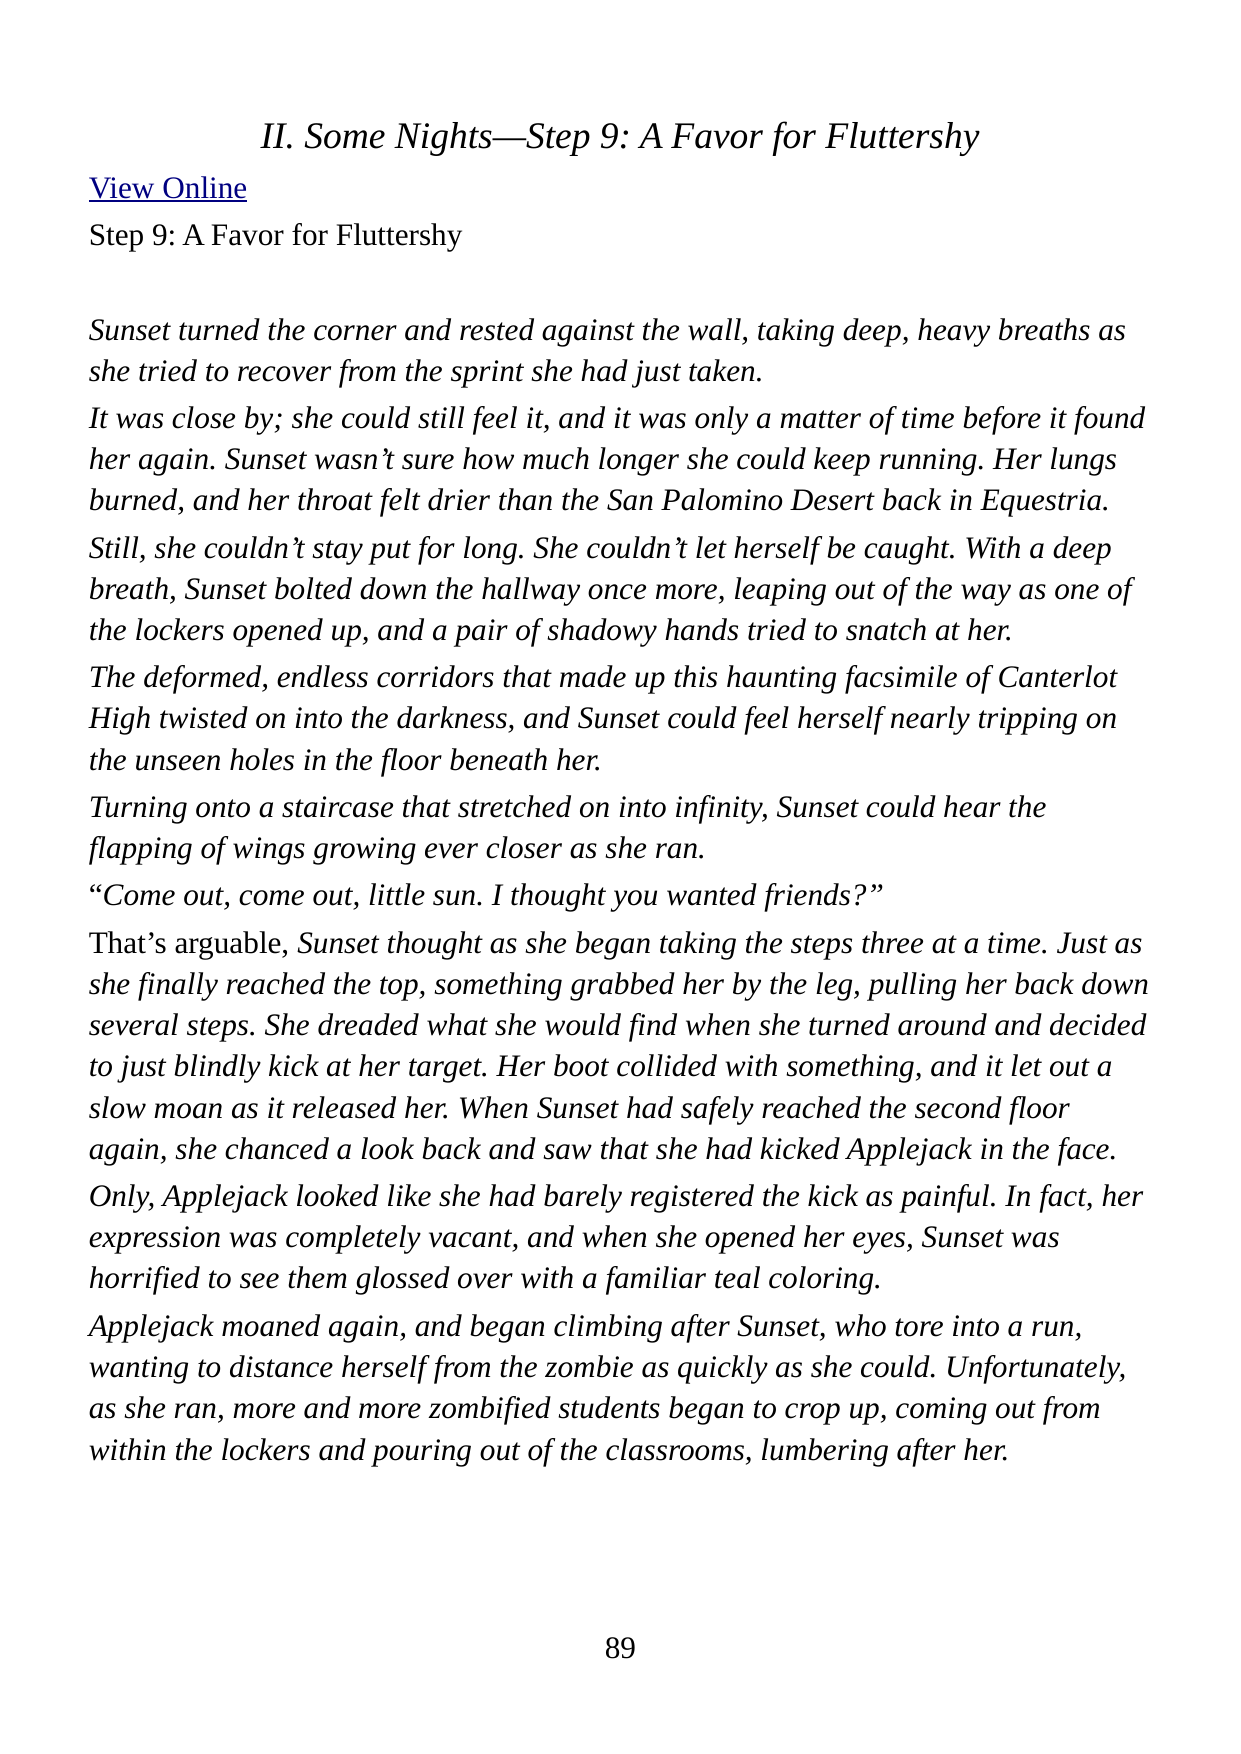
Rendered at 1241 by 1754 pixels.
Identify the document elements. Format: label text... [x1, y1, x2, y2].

text View Online [88, 169, 1152, 205]
text Turning onto a staircase that stretched on into infinity, Sunset could hear the flapping of wings growing ever closer as she ran. [88, 788, 1152, 865]
text Only, Applejack looked like she had barely registered the kick as painful. In fact, her expression was completely vacant, and when she opened her eyes, Sunset was horrified to see them glossed over with a familiar teal coloring. [88, 1177, 1152, 1296]
text “Come out, come out, little sun. I thought you wanted friends?” [88, 877, 1152, 913]
text Still, she couldn’t stay put for long. She couldn’t let herself be caught. With a deep breath, Sunset bolted down the hallway once more, leaping out of the way as one of the lockers opened up, and a pair of shadowy hands tried to snatch at her. [88, 529, 1152, 647]
subtitle II. Some Nights—Step 9: A Favor for Fluttershy [88, 113, 1152, 157]
text Sunset turned the corner and rested against the wall, taking deep, heavy breaths as she tried to recover from the sprint she had just taken. [88, 311, 1152, 388]
text Step 9: A Favor for Fluttershy [88, 216, 1152, 252]
text The deformed, endless corridors that made up this haunting facsimile of Canterlot High twisted on into the darkness, and Sunset could feel herself nearly tripping on the unseen holes in the floor beneath her. [88, 658, 1152, 777]
text It was close by; she could still feel it, and it was only a matter of time before it found her again. Sunset wasn’t sure how much longer she could keep running. Her lungs burned, and her throat felt drier than the San Palomino Desert back in Equestria. [88, 399, 1152, 518]
text That’s arguable, Sunset thought as she began taking the steps three at a time. Just as she finally reached the top, something grabbed her by the leg, pulling her back down several steps. She dreaded what she would find when she turned around and decided to just blindly kick at her target. Her boot collided with something, and it let out a slow moan as it released her. When Sunset had safely reached the second floor again, she chanced a look back and saw that she had kicked Applejack in the face. [88, 924, 1152, 1166]
text Applejack moaned again, and began climbing after Sunset, who tore into a run, wanting to distance herself from the zombie as quickly as she could. Unfortunately, as she ran, more and more zombified students began to crop up, coming out from within the lockers and pouring out of the classrooms, lumbering after her. [88, 1307, 1152, 1467]
